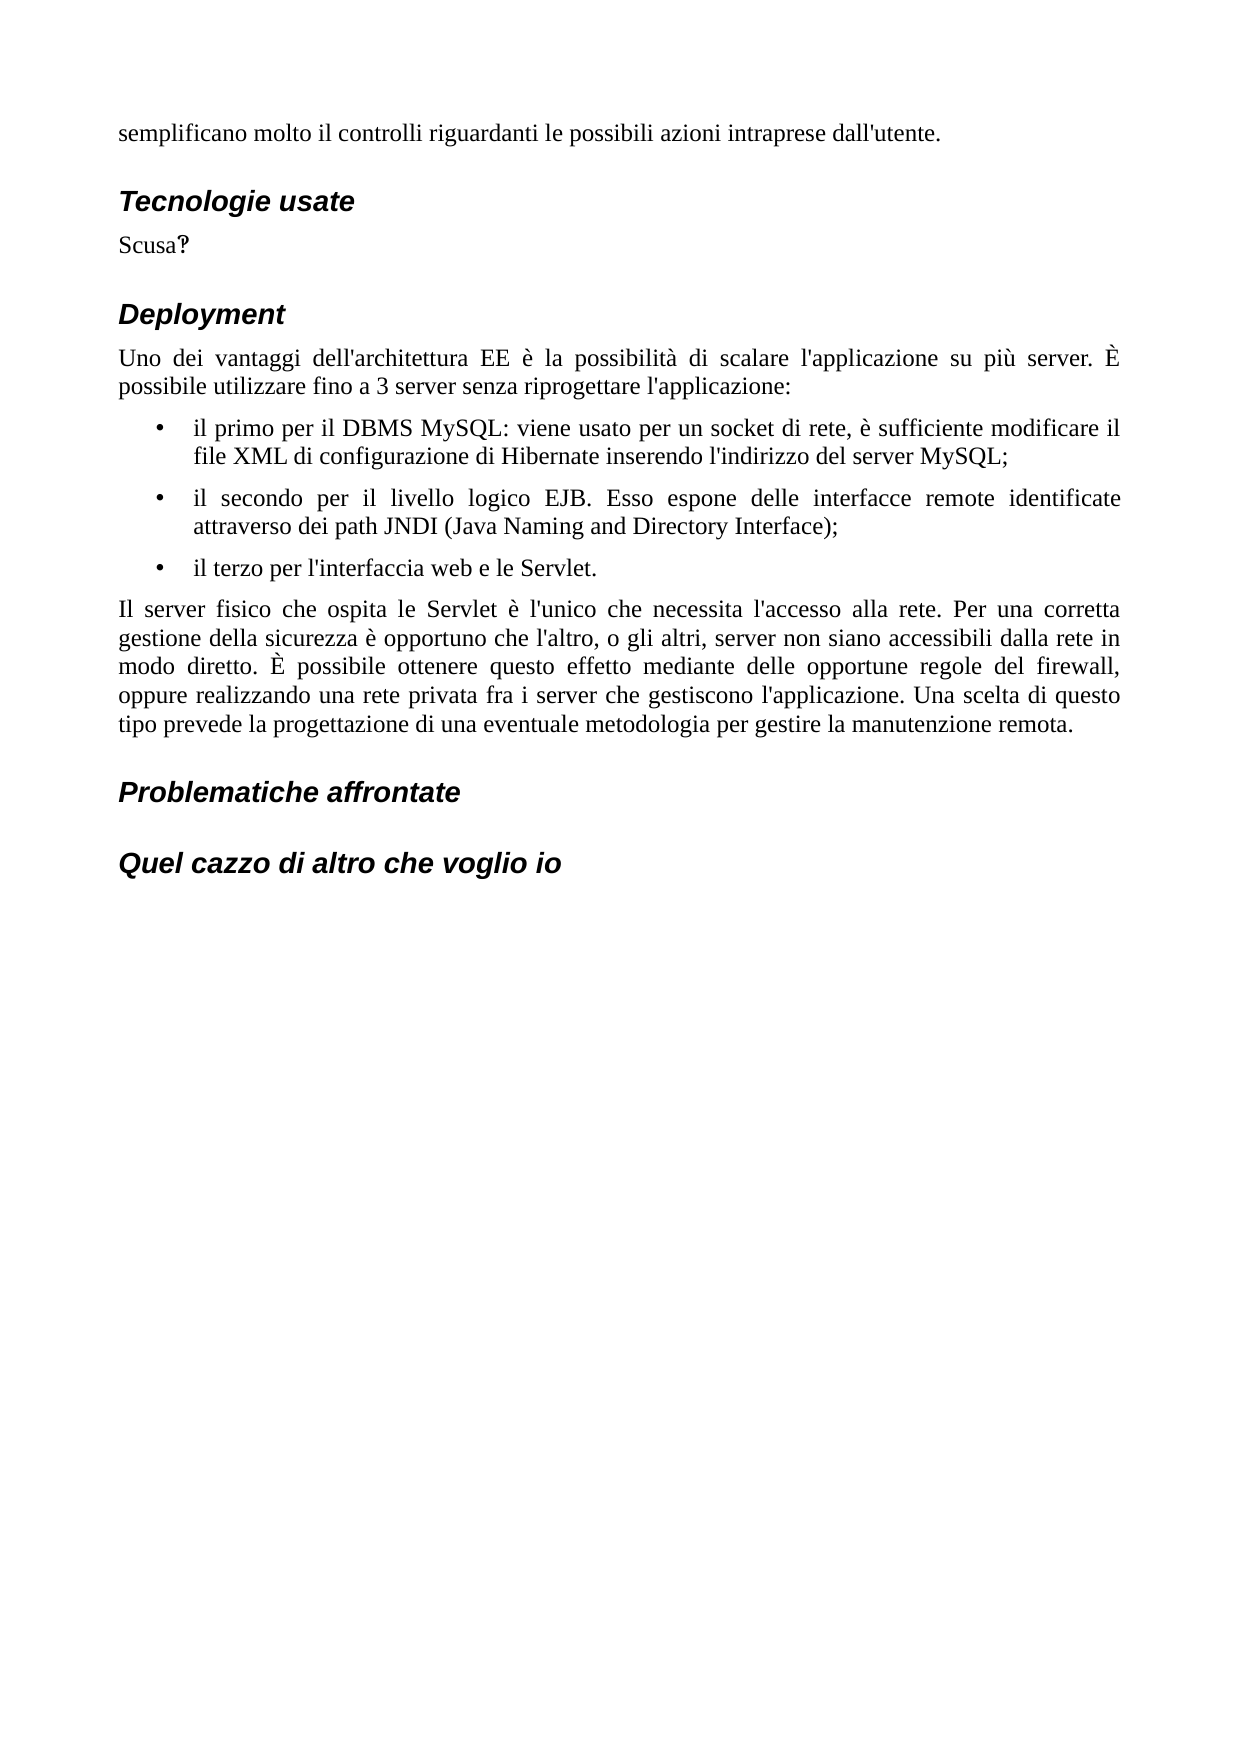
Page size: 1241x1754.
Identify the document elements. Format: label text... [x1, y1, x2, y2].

subtitle Problematiche affrontate [118, 775, 1122, 809]
subtitle Quel cazzo di altro che voglio io [118, 846, 1122, 880]
text semplificano molto il controlli riguardanti le possibili azioni intraprese dall'utente. [118, 118, 1122, 147]
list il secondo per il livello logico EJB. Esso espone delle interfacce remote identificate attraverso dei path JNDI (Java Naming and Directory Interface); [156, 483, 1122, 540]
subtitle Tecnologie usate [118, 184, 1122, 218]
subtitle Deployment [118, 297, 1122, 330]
text Uno dei vantaggi dell'architettura EE è la possibilità di scalare l'applicazione su più server. È possibile utilizzare fino a 3 server senza riprogettare l'applicazione: [118, 343, 1122, 400]
list il primo per il DBMS MySQL: viene usato per un socket di rete, è sufficiente modificare il file XML di configurazione di Hibernate inserendo l'indirizzo del server MySQL; [156, 413, 1122, 470]
text Il server fisico che ospita le Servlet è l'unico che necessita l'accesso alla rete. Per una corretta gestione della sicurezza è opportuno che l'altro, o gli altri, server non siano accessibili dalla rete in modo diretto. È possibile ottenere questo effetto mediante delle opportune regole del firewall, oppure realizzando una rete privata fra i server che gestiscono l'applicazione. Una scelta di questo tipo prevede la progettazione di una eventuale metodologia per gestire la manutenzione remota. [118, 594, 1122, 738]
text Scusa‽ [118, 230, 1122, 259]
list il terzo per l'interfaccia web e le Servlet. [156, 553, 1122, 581]
